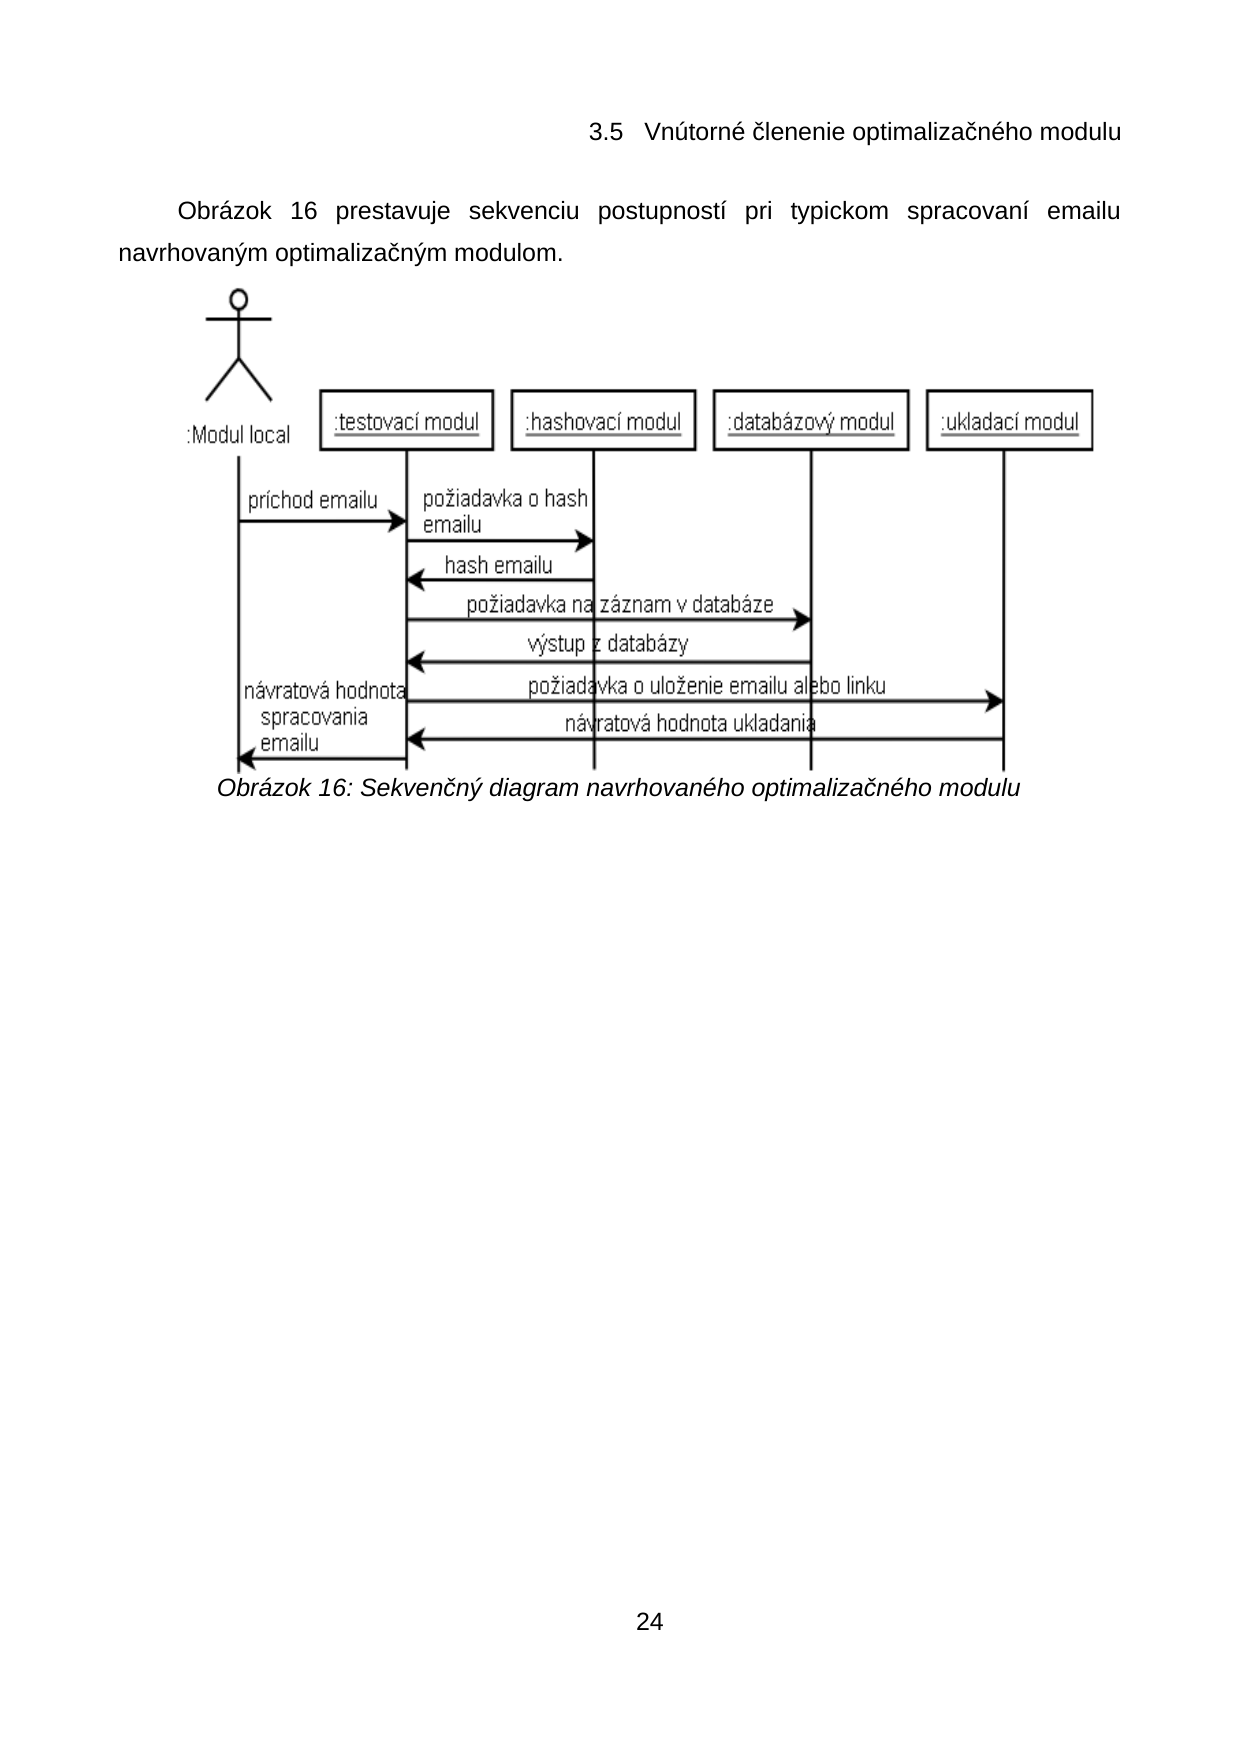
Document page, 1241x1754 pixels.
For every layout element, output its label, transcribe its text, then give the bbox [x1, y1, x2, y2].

text Obrázok 16 prestavuje sekvenciu postupností pri typickom spracovaní emailu navrhovaným optimalizačným modulom. [118, 196, 1122, 266]
text Obrázok 16: Sekvenčný diagram navrhovaného optimalizačného modulu [169, 774, 1071, 802]
picture [147, 269, 1094, 774]
text [169, 802, 1071, 811]
